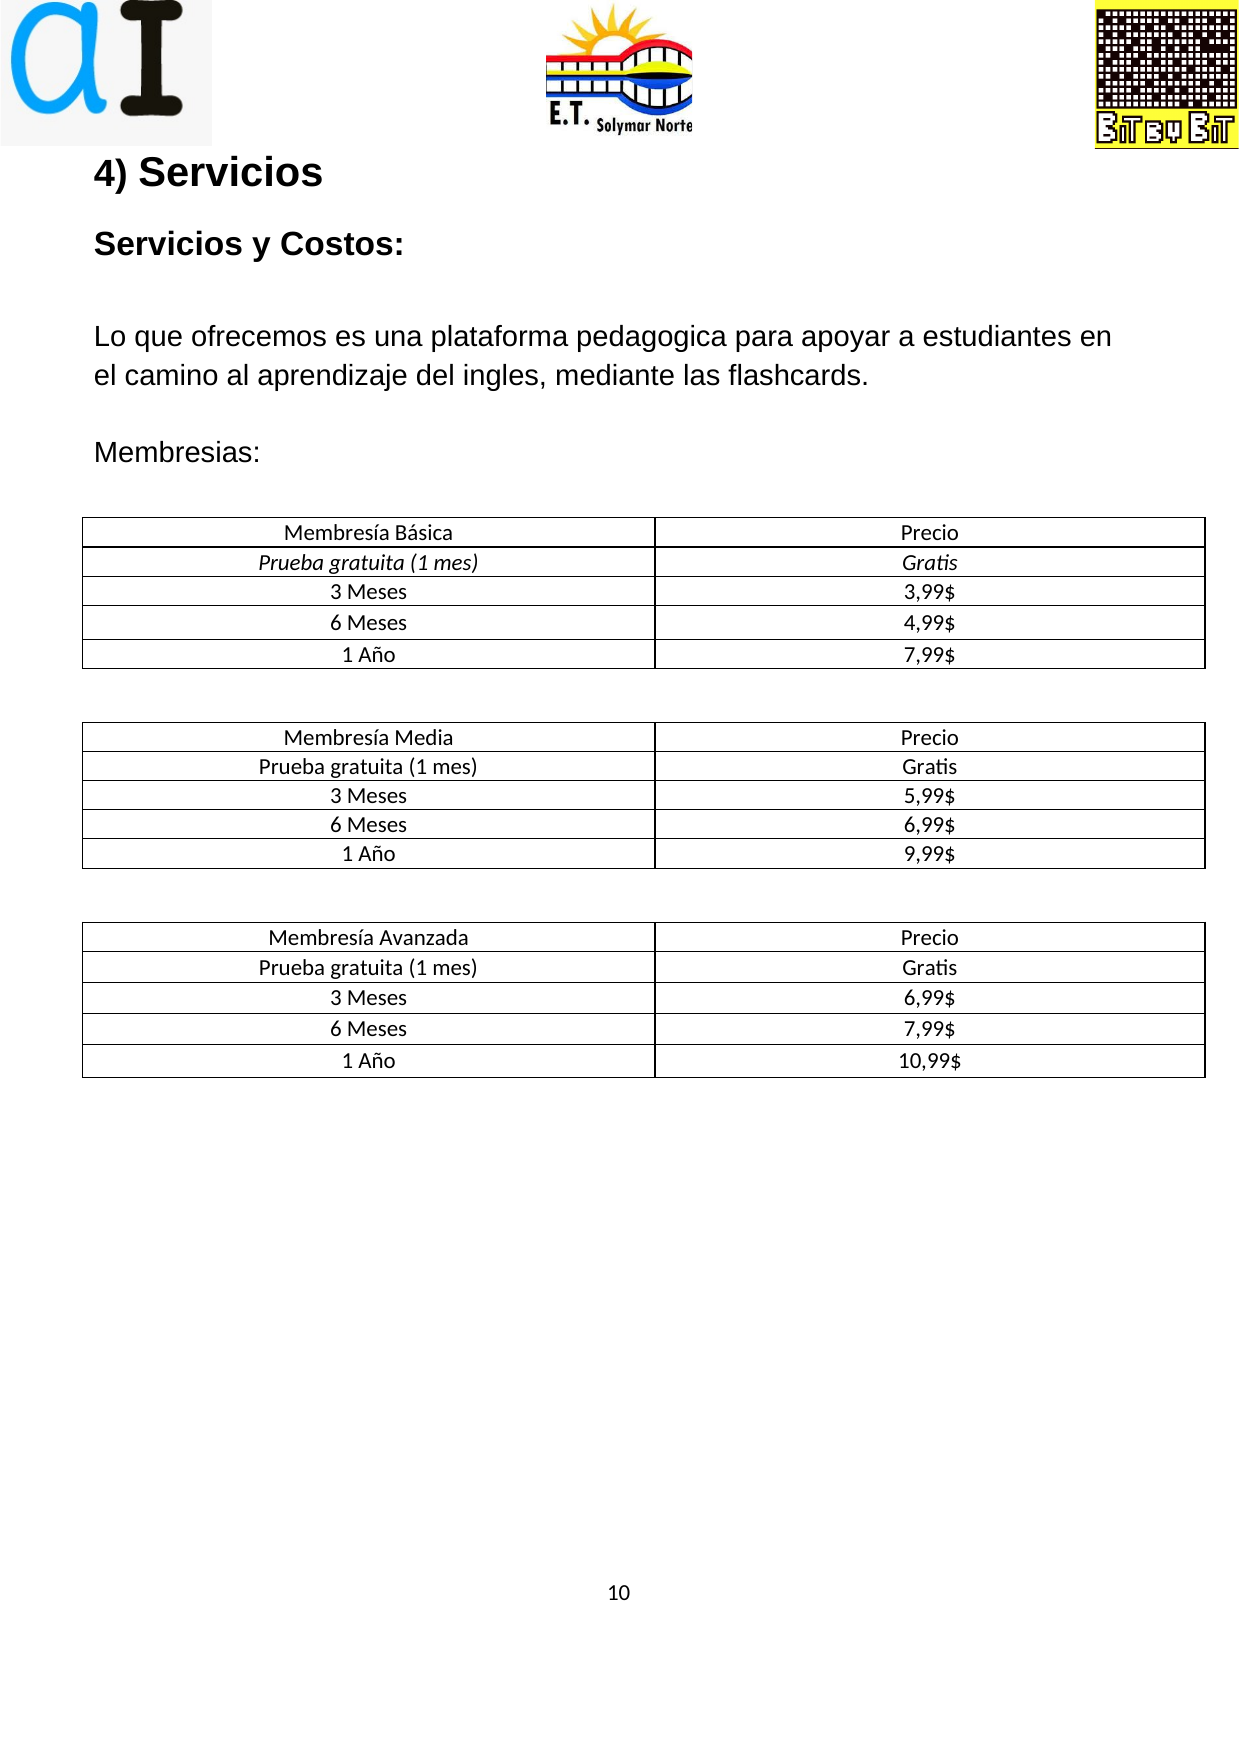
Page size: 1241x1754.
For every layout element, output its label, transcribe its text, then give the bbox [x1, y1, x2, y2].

picture [0, 0, 212, 146]
table_cell 10,99$ [656, 1045, 1204, 1077]
table_cell 7,99$ [656, 640, 1204, 668]
table_cell 1 Año [83, 640, 654, 668]
picture [546, 0, 693, 146]
table_header Precio [656, 518, 1204, 546]
table_cell 6,99$ [656, 983, 1204, 1012]
table_cell Gratis [656, 952, 1204, 982]
table_cell Prueba gratuita (1 mes) [83, 548, 654, 576]
table_cell 6,99$ [656, 810, 1204, 838]
table_cell 3 Meses [83, 983, 654, 1012]
table_header Precio [656, 923, 1204, 951]
table_cell 6 Meses [83, 810, 654, 838]
table_header Membresía Media [83, 723, 654, 751]
text Lo que ofrecemos es una plataforma pedagogica para apoyar a estudiantes en el camino al aprendizaje del ingles, mediante las flashcards. [94, 319, 1143, 391]
table_cell 7,99$ [656, 1014, 1204, 1043]
subtitle 4) Servicios [94, 148, 1143, 196]
table_cell 3 Meses [83, 577, 654, 605]
picture [1094, 0, 1239, 149]
table_header Precio [656, 723, 1204, 751]
table_header Membresía Avanzada [83, 923, 654, 951]
text Membresias: [94, 434, 1143, 468]
table_cell 1 Año [83, 839, 654, 867]
table_cell Prueba gratuita (1 mes) [83, 752, 654, 780]
table_cell 6 Meses [83, 606, 654, 638]
table_cell 9,99$ [656, 839, 1204, 867]
table_cell Gratis [656, 548, 1204, 576]
table_cell Prueba gratuita (1 mes) [83, 952, 654, 982]
table_header Membresía Básica [83, 518, 654, 546]
table_cell 3 Meses [83, 781, 654, 809]
table_cell Gratis [656, 752, 1204, 780]
subtitle Servicios y Costos: [94, 223, 1143, 262]
table_cell 1 Año [83, 1045, 654, 1077]
table_cell 4,99$ [656, 606, 1204, 638]
table_cell 5,99$ [656, 781, 1204, 809]
table_cell 6 Meses [83, 1014, 654, 1043]
table_cell 3,99$ [656, 577, 1204, 605]
